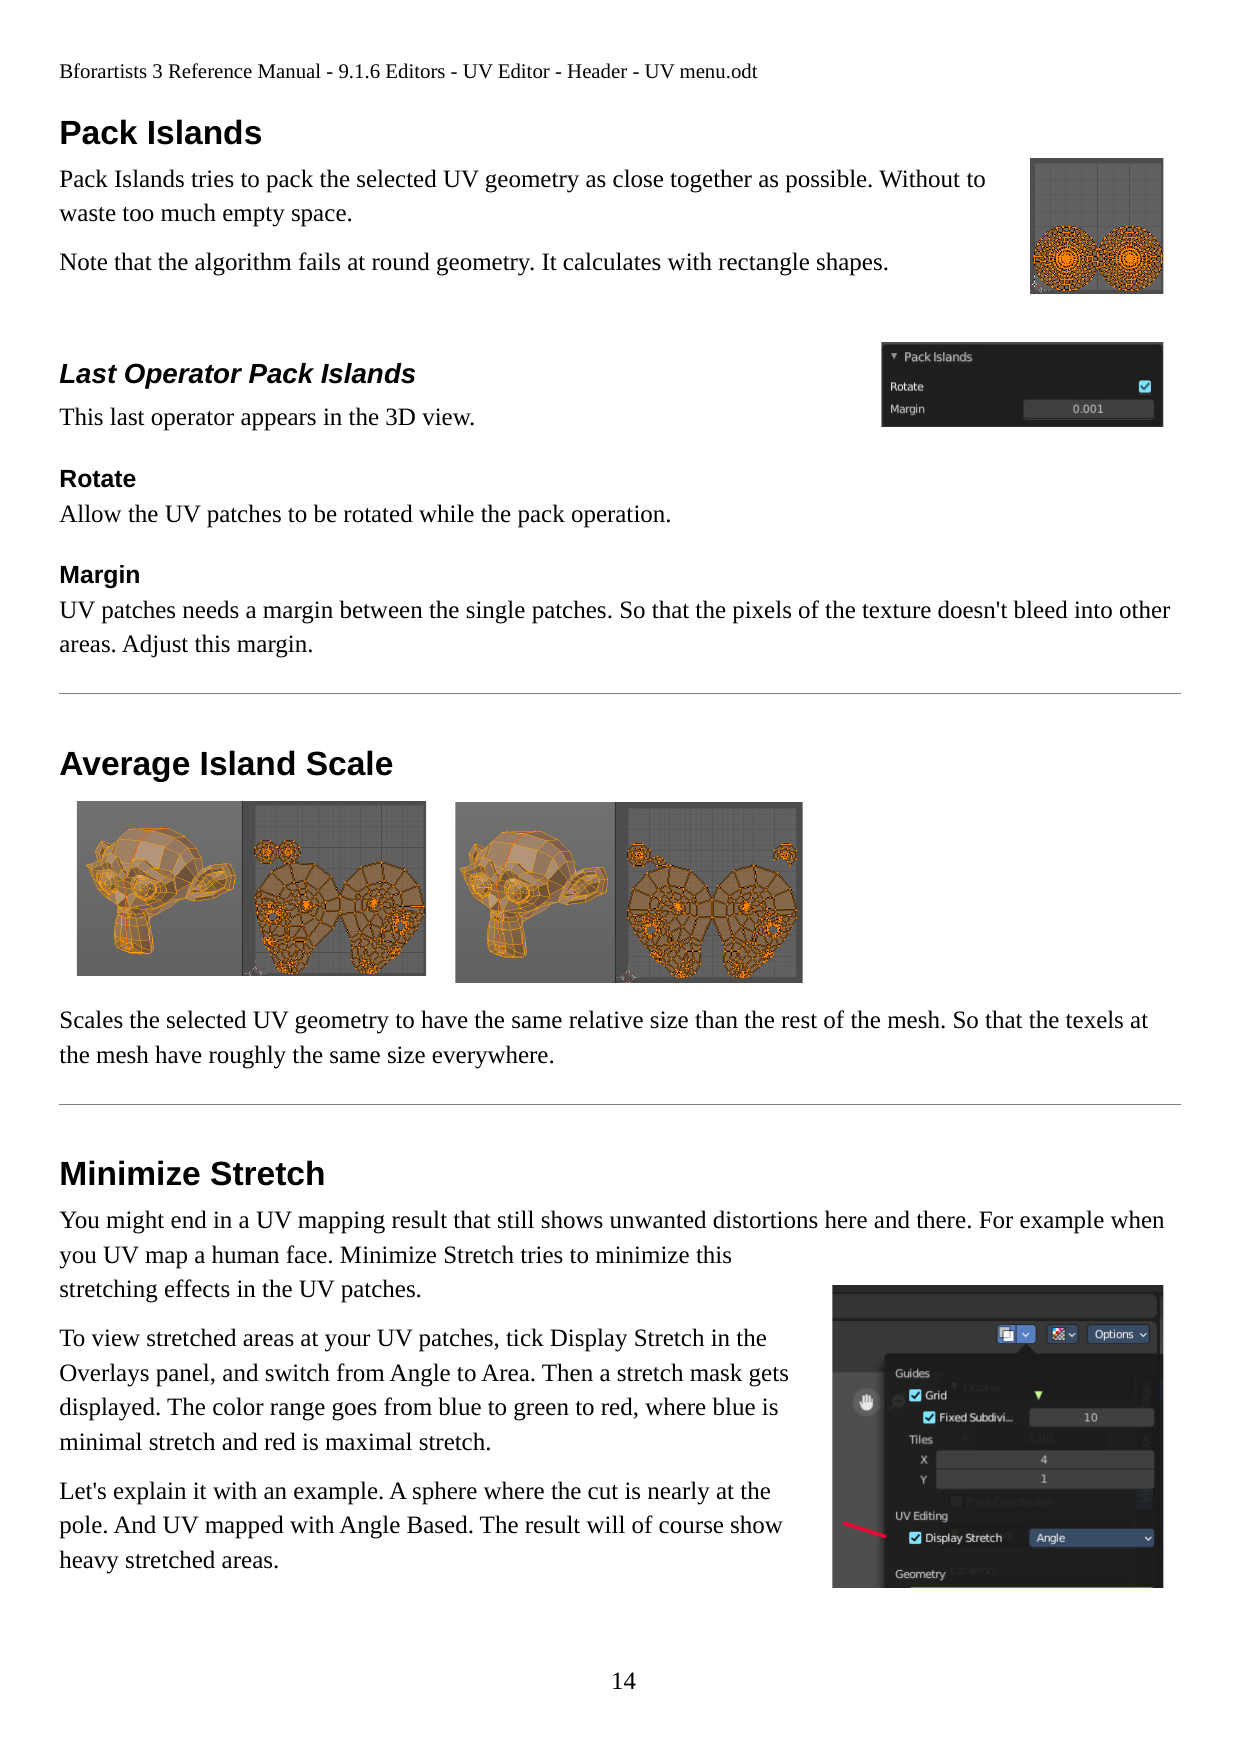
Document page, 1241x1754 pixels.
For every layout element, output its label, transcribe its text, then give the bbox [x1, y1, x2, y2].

picture [76, 801, 427, 976]
text This last operator appears in the 3D view. [59, 402, 1181, 431]
picture [455, 802, 803, 983]
subtitle Margin [59, 560, 1181, 589]
picture [832, 1285, 1164, 1588]
text Scales the selected UV geometry to have the same relative size than the rest of the mesh. So that the texels at the mesh have roughly the same size everywhere. [59, 983, 1181, 1069]
picture [1030, 158, 1164, 294]
subtitle Last Operator Pack Islands [59, 358, 881, 390]
text Let's explain it with an example. A sphere where the cut is nearly at the pole. And UV mapped with Angle Based. The result will of course show heavy stretched areas. [59, 1476, 832, 1573]
text To view stretched areas at your UV patches, tick Display Stretch in the Overlays panel, and switch from Angle to Area. Then a stretch mask gets displayed. The color range goes from blue to green to red, where blue is minimal stretch and red is maximal stretch. [59, 1323, 832, 1456]
text You might end in a UV mapping result that still shows unwanted distortions here and there. For example when you UV map a human face. Minimize Stretch tries to minimize this stretching effects in the UV patches. [59, 1205, 1181, 1303]
subtitle Rotate [59, 464, 1181, 492]
text UV patches needs a margin between the single patches. So that the pixels of the texture doesn't bleed into other areas. Adjust this margin. [59, 595, 1181, 658]
text Pack Islands tries to pack the selected UV geometry as close together as possible. Without to waste too much empty space. [59, 164, 1030, 227]
subtitle Minimize Stretch [59, 1154, 1181, 1193]
subtitle [1164, 358, 1181, 390]
text Note that the algorithm fails at round geometry. It calculates with rectangle shapes. [59, 247, 1030, 276]
text Allow the UV patches to be rotated while the pack operation. [59, 499, 1181, 527]
picture [881, 342, 1164, 427]
subtitle Average Island Scale [59, 743, 1181, 782]
subtitle Pack Islands [59, 113, 1181, 151]
